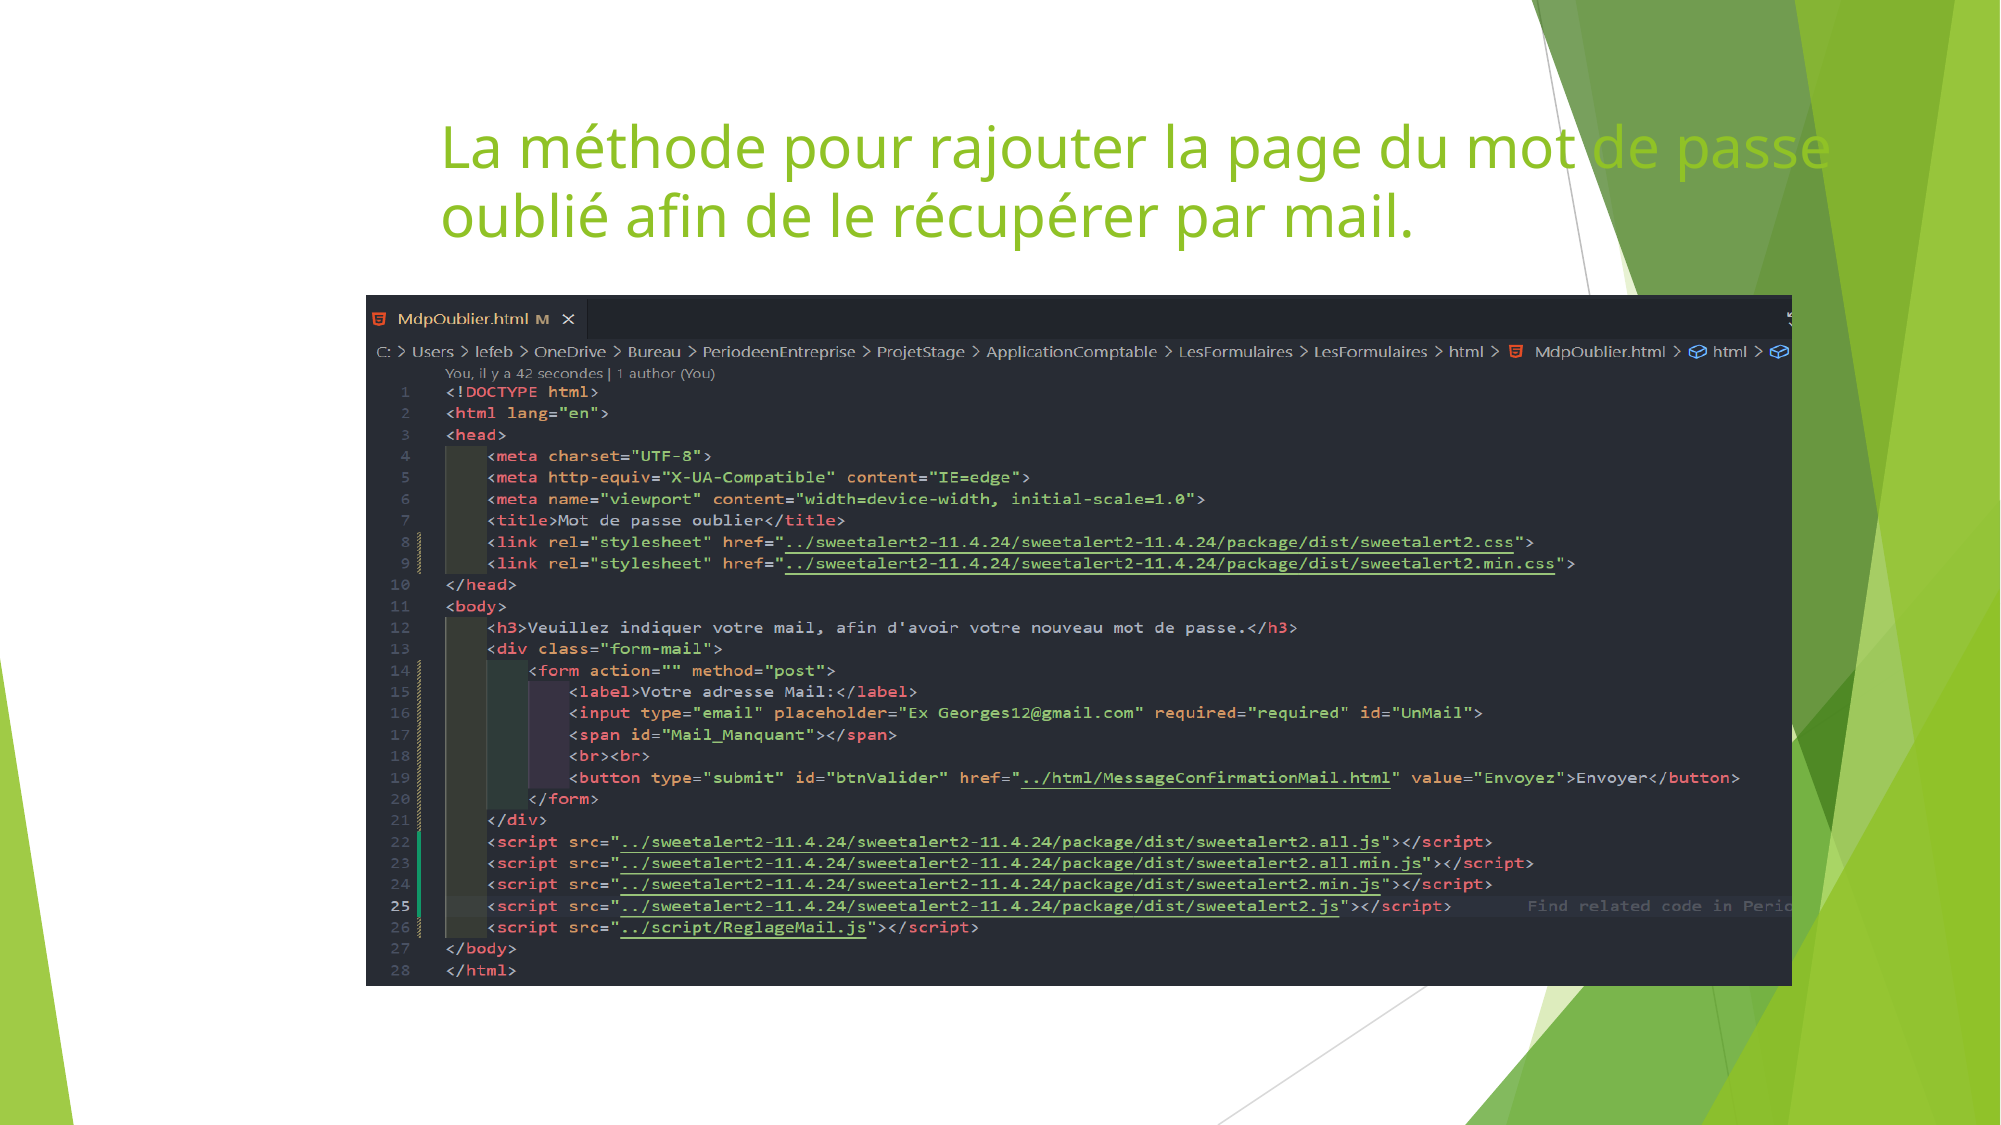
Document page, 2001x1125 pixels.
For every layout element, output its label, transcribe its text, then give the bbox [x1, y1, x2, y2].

picture [366, 295, 1792, 986]
title La méthode pour rajouter la page du mot de passe oublié afin de le récupérer par mail. [425, 102, 1888, 270]
